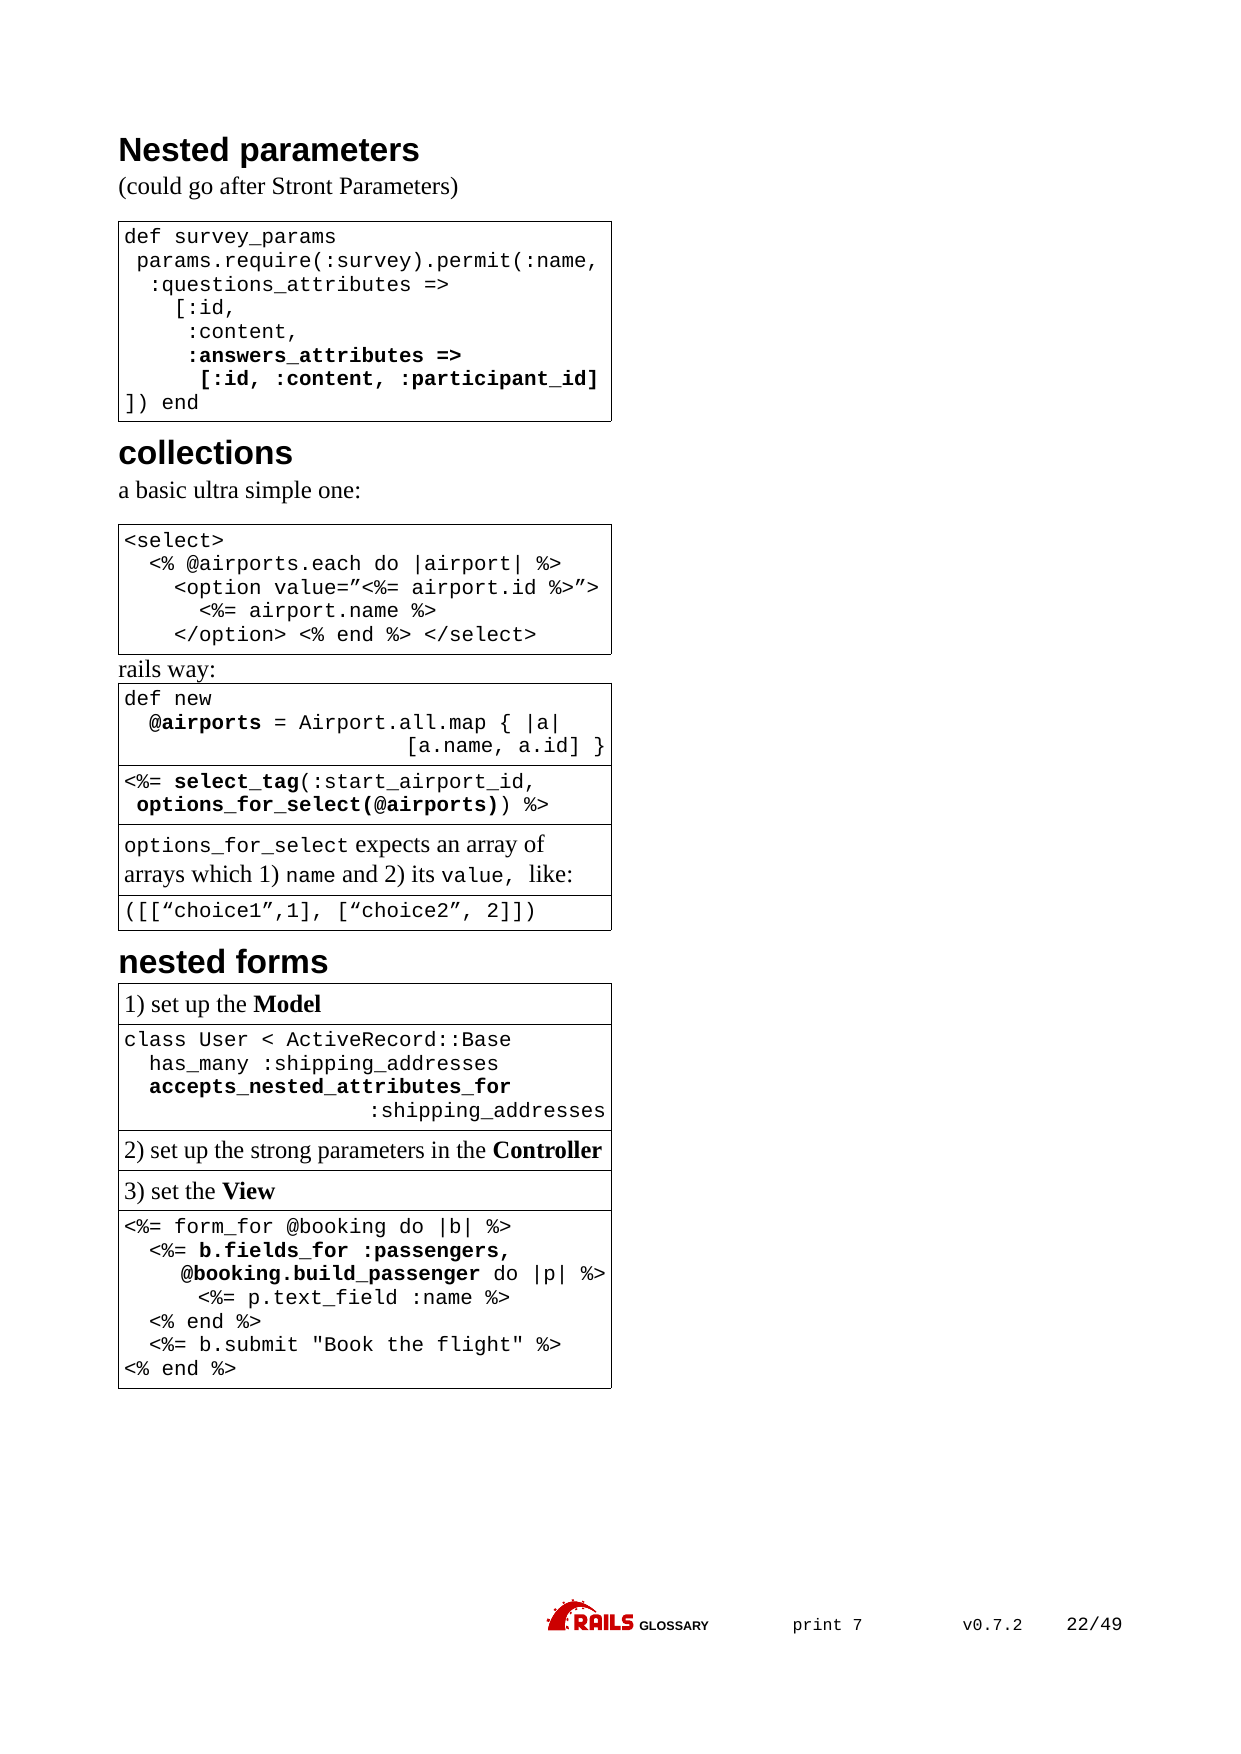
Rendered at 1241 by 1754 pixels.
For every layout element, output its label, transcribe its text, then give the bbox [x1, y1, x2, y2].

table_header <%= form_for @booking do |b| %> <%= b.fields_for :passengers, @booking.build_passenger do |p| %> <%= p.text_field :name %> <% end %> <%= b.submit "Book the flight" %> <% end %> [119, 1211, 611, 1387]
table_cell options_for_select expects an array of arrays which 1) name and 2) its value, like: [119, 825, 611, 894]
table_cell class User < ActiveRecord::Base has_many :shipping_addresses accepts_nested_attributes_for :shipping_addresses [119, 1025, 611, 1129]
subtitle Nested parameters [118, 130, 611, 168]
table_cell <%= select_tag(:start_airport_id, options_for_select(@airports)) %> [119, 766, 611, 824]
table_header def survey_params params.require(:survey).permit(:name, :questions_attributes => [:id, :content, :answers_attributes => [:id, :content, :participant_id] ]) end [119, 222, 611, 421]
table_cell 2) set up the strong parameters in the Controller [119, 1131, 611, 1170]
table_cell 3) set the View [119, 1171, 611, 1210]
table_header <select> <% @airports.each do |airport| %> <option value=”<%= airport.id %>”> <%= airport.name %> </option> <% end %> </select> [119, 525, 611, 653]
text rails way: [118, 655, 611, 682]
table_header def new @airports = Airport.all.map { |a| [a.name, a.id] } [119, 684, 611, 765]
table_cell ([[“choice1”,1], [“choice2”, 2]]) [119, 896, 611, 930]
subtitle nested forms [118, 942, 611, 980]
table_header 1) set up the Model [119, 984, 611, 1023]
subtitle collections [118, 433, 611, 472]
text (could go after Stront Parameters) [118, 171, 611, 200]
text a basic ultra simple one: [118, 475, 611, 503]
